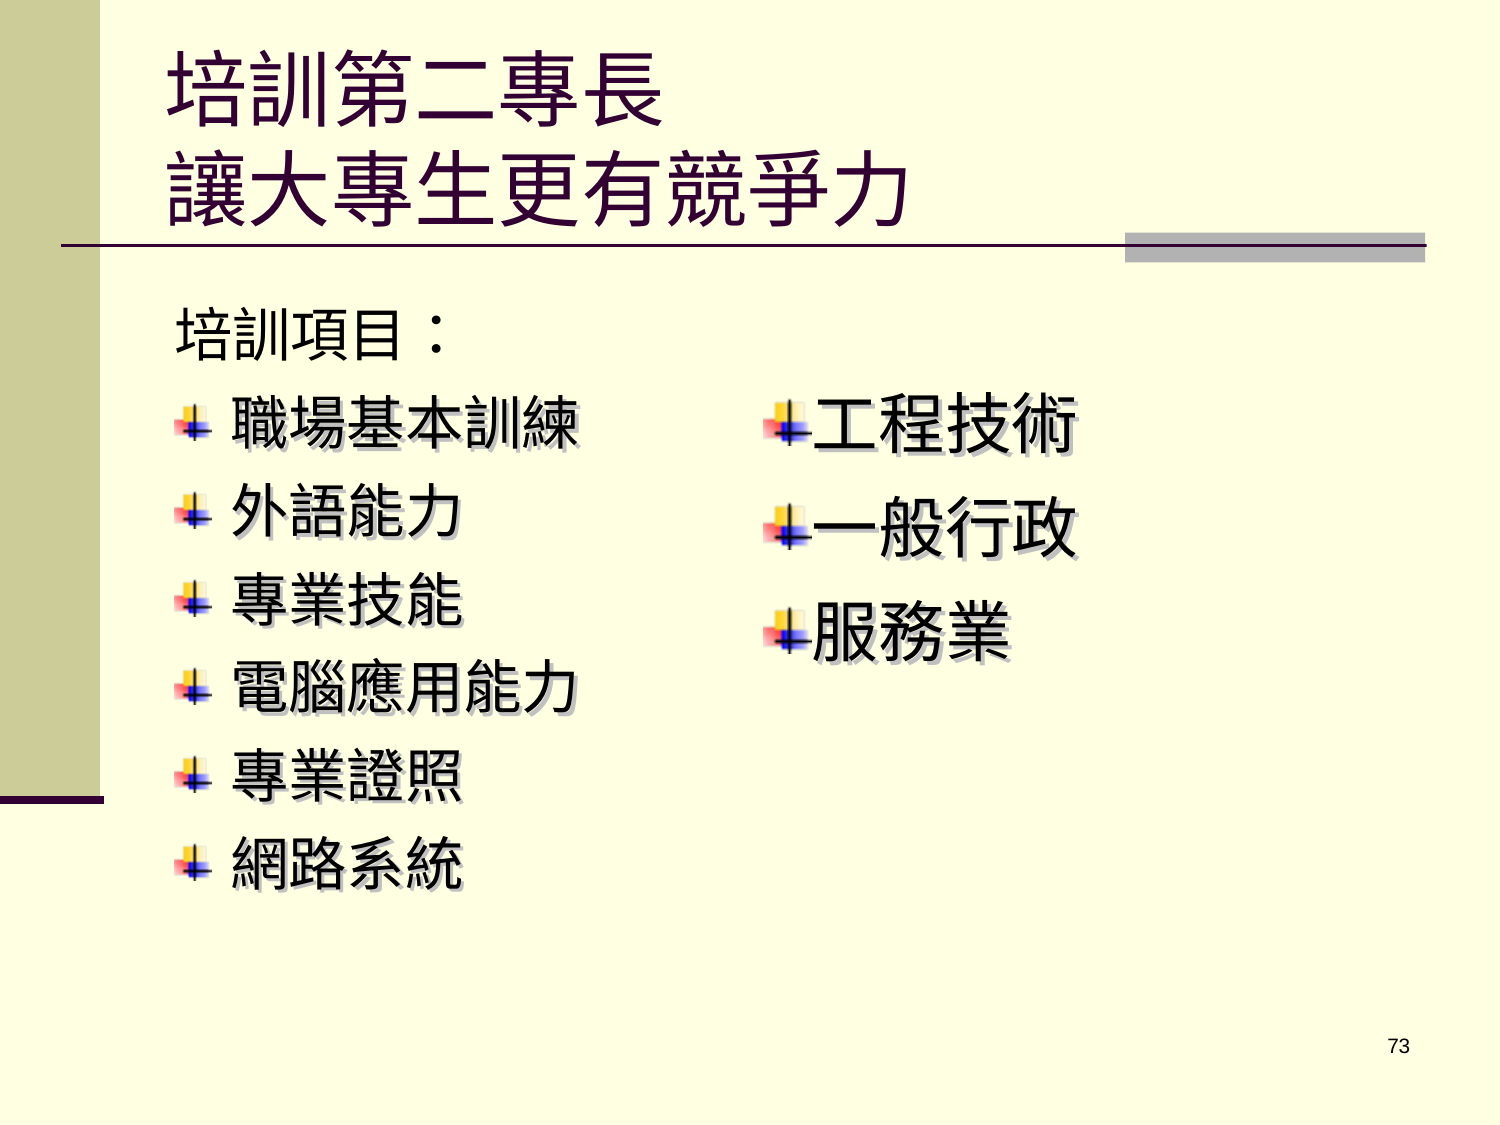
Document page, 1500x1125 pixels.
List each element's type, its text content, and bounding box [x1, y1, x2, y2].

picture [763, 397, 812, 446]
picture [763, 605, 812, 654]
list 培訓項目： 職場基本訓練 外語能力 專業技能 電腦應用能力 專業證照 網路系統 [159, 290, 735, 966]
text_box 工程技術 一般行政 服務業 [748, 349, 1094, 838]
title 培訓第二專長 讓大專生更有競爭力 [150, 31, 1500, 244]
picture [763, 501, 812, 550]
